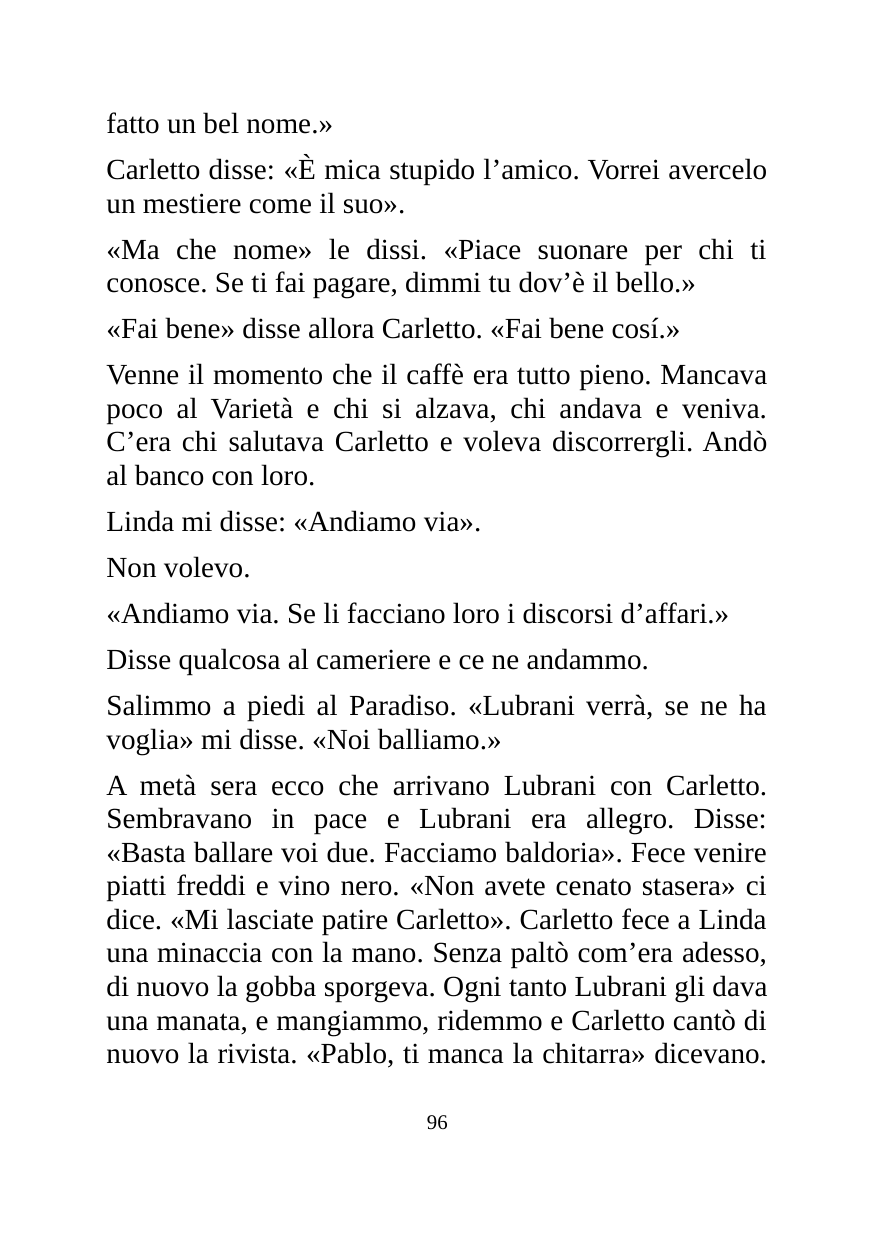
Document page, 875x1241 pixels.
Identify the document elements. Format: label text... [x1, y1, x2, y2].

text Venne il momento che il caffè era tutto pieno. Mancava poco al Varietà e chi si alzava, chi andava e veniva. C’era chi salutava Carletto e voleva discorrergli. Andò al banco con loro. [106, 357, 768, 492]
text «Andiamo via. Se li facciano loro i discorsi d’affari.» [106, 596, 768, 630]
text A metà sera ecco che arrivano Lubrani con Carletto. Sembravano in pace e Lubrani era allegro. Disse: «Basta ballare voi due. Facciamo baldoria». Fece venire piatti freddi e vino nero. «Non avete cenato stasera» ci dice. «Mi lasciate patire Carletto». Carletto fece a Linda una minaccia con la mano. Senza paltò com’era adesso, di nuovo la gobba sporgeva. Ogni tanto Lubrani gli dava una manata, e mangiammo, ridemmo e Carletto cantò di nuovo la rivista. «Pablo, ti manca la chitarra» dicevano. [106, 768, 768, 1070]
text «Fai bene» disse allora Carletto. «Fai bene cosí.» [106, 311, 768, 345]
text «Ma che nome» le dissi. «Piace suonare per chi ti conosce. Se ti fai pagare, dimmi tu dov’è il bello.» [106, 232, 768, 299]
text Non volevo. [106, 550, 768, 584]
text Disse qualcosa al cameriere e ce ne andammo. [106, 642, 768, 676]
text fatto un bel nome.» [106, 106, 768, 140]
text Salimmo a piedi al Paradiso. «Lubrani verrà, se ne ha voglia» mi disse. «Noi balliamo.» [106, 688, 768, 755]
text Carletto disse: «È mica stupido l’amico. Vorrei avercelo un mestiere come il suo». [106, 152, 768, 219]
text Linda mi disse: «Andiamo via». [106, 504, 768, 538]
